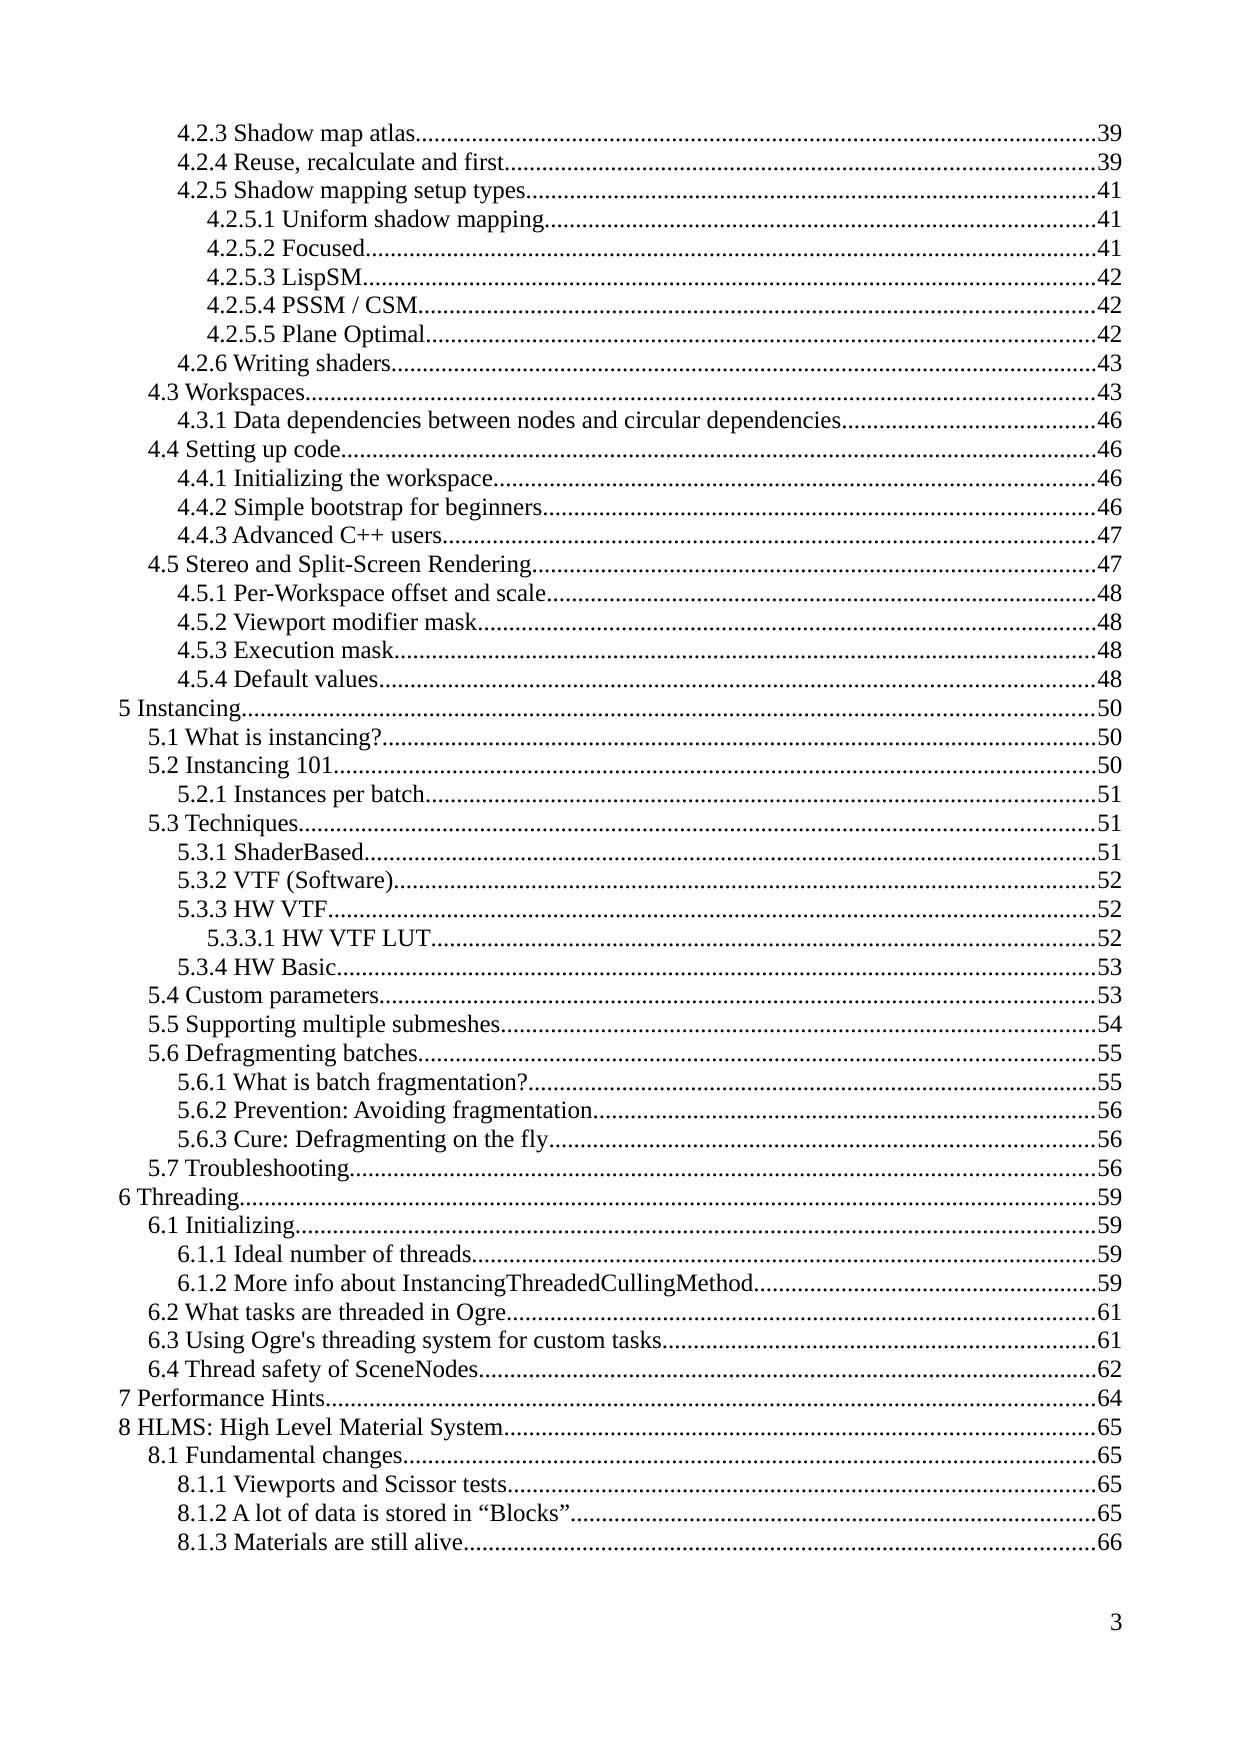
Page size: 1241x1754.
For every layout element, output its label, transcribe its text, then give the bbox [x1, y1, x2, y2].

text 8 HLMS: High Level Material System 65 [118, 1412, 1122, 1441]
text 4.5.1 Per-Workspace offset and scale 48 [177, 578, 1122, 607]
text 5.5 Supporting multiple submeshes 54 [148, 1009, 1122, 1038]
text 5 Instancing 50 [118, 693, 1122, 722]
text 5.3.2 VTF (Software) 52 [177, 866, 1122, 894]
text 6.1.1 Ideal number of threads 59 [177, 1239, 1122, 1268]
text 6.3 Using Ogre's threading system for custom tasks 61 [148, 1326, 1122, 1354]
text 8.1 Fundamental changes 65 [148, 1441, 1122, 1469]
text 4.4.3 Advanced C++ users 47 [177, 521, 1122, 549]
text 4.2.6 Writing shaders 43 [177, 348, 1122, 377]
text 5.6 Defragmenting batches 55 [148, 1038, 1122, 1067]
text 5.6.1 What is batch fragmentation? 55 [177, 1067, 1122, 1096]
text 5.2.1 Instances per batch 51 [177, 779, 1122, 808]
text 4.3.1 Data dependencies between nodes and circular dependencies 46 [177, 406, 1122, 434]
text 5.7 Troubleshooting 56 [148, 1153, 1122, 1182]
text 5.6.2 Prevention: Avoiding fragmentation 56 [177, 1096, 1122, 1124]
text 4.2.3 Shadow map atlas 39 [177, 118, 1122, 147]
text 4.5.4 Default values 48 [177, 664, 1122, 693]
text 4.2.5 Shadow mapping setup types 41 [177, 176, 1122, 204]
text 4.5 Stereo and Split-Screen Rendering 47 [148, 549, 1122, 578]
text 5.6.3 Cure: Defragmenting on the fly 56 [177, 1124, 1122, 1153]
text 4.2.5.1 Uniform shadow mapping 41 [207, 204, 1122, 233]
text 4.2.5.4 PSSM / CSM 42 [207, 291, 1122, 319]
text 5.1 What is instancing? 50 [148, 722, 1122, 751]
text 7 Performance Hints 64 [118, 1383, 1122, 1412]
text 6.1 Initializing 59 [148, 1211, 1122, 1239]
text 5.3 Techniques 51 [148, 808, 1122, 837]
text 8.1.2 A lot of data is stored in “Blocks” 65 [177, 1498, 1122, 1527]
text 4.2.5.2 Focused 41 [207, 233, 1122, 262]
text 6.1.2 More info about InstancingThreadedCullingMethod 59 [177, 1268, 1122, 1297]
text 5.3.4 HW Basic 53 [177, 952, 1122, 981]
text 4.4.1 Initializing the workspace 46 [177, 463, 1122, 492]
text 6.4 Thread safety of SceneNodes 62 [148, 1354, 1122, 1383]
text 5.2 Instancing 101 50 [148, 751, 1122, 779]
text 4.5.3 Execution mask 48 [177, 636, 1122, 664]
text 4.4.2 Simple bootstrap for beginners 46 [177, 492, 1122, 521]
text 4.5.2 Viewport modifier mask 48 [177, 607, 1122, 636]
text 6.2 What tasks are threaded in Ogre 61 [148, 1297, 1122, 1326]
text 5.3.3 HW VTF 52 [177, 894, 1122, 923]
text 4.2.4 Reuse, recalculate and first 39 [177, 147, 1122, 176]
text 4.2.5.3 LispSM 42 [207, 262, 1122, 291]
text 5.3.1 ShaderBased 51 [177, 837, 1122, 866]
text 6 Threading 59 [118, 1182, 1122, 1211]
text 4.2.5.5 Plane Optimal 42 [207, 319, 1122, 348]
text 8.1.1 Viewports and Scissor tests 65 [177, 1469, 1122, 1498]
text 5.3.3.1 HW VTF LUT 52 [207, 923, 1122, 952]
text 4.3 Workspaces 43 [148, 377, 1122, 406]
text 4.4 Setting up code 46 [148, 434, 1122, 463]
text 8.1.3 Materials are still alive 66 [177, 1527, 1122, 1556]
text 5.4 Custom parameters 53 [148, 981, 1122, 1009]
